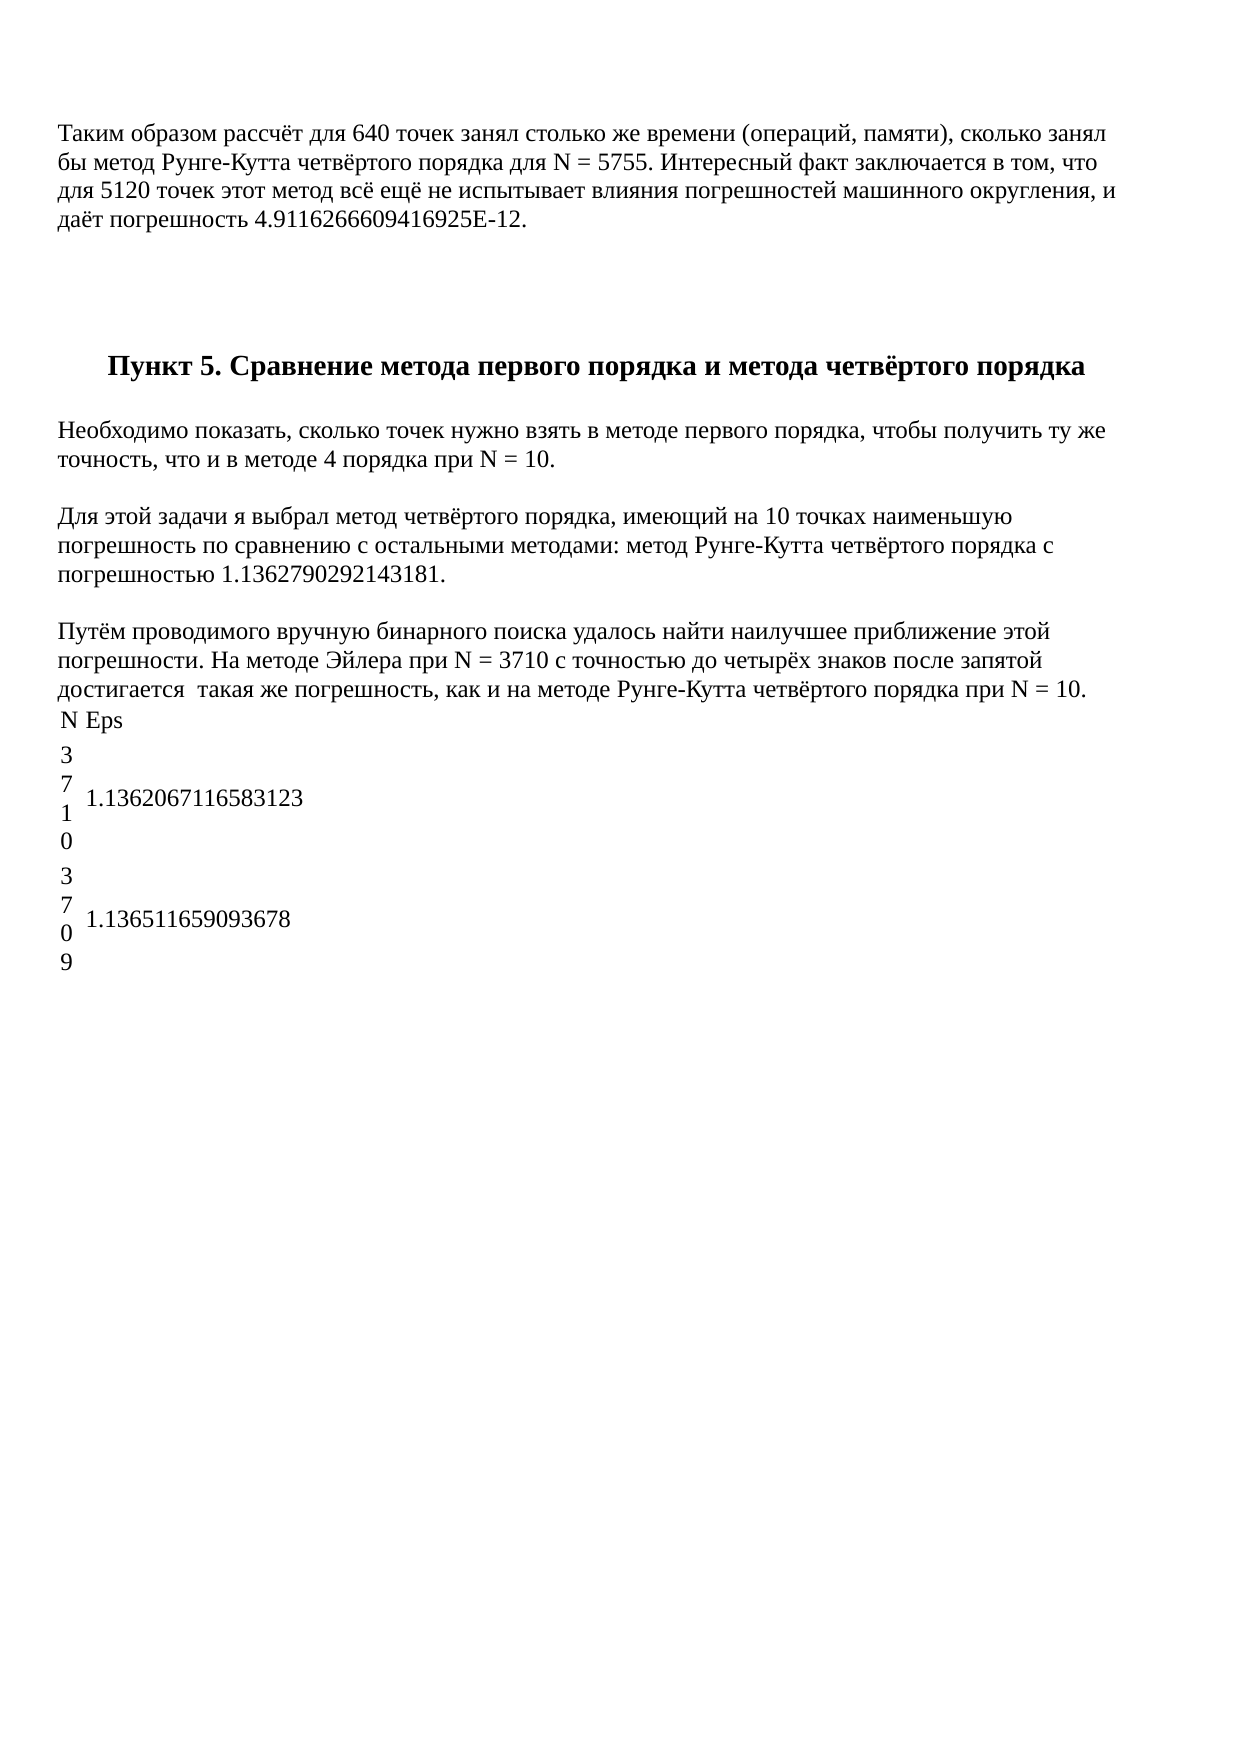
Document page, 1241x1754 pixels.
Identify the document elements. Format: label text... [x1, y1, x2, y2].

table_header Eps [83, 703, 460, 737]
table_cell 1.1362067116583123 [83, 737, 460, 858]
table_cell 3710 [57, 737, 82, 858]
table_header N [57, 703, 82, 737]
table_cell 1.136511659093678 [83, 858, 460, 979]
text Пункт 5. Сравнение метода первого порядка и метода четвёртого порядка [57, 348, 1122, 382]
text Для этой задачи я выбрал метод четвёртого порядка, имеющий на 10 точках наименьшую погрешность по сравнению с остальными методами: метод Рунге-Кутта четвёртого порядка с погрешностью 1.1362790292143181. [57, 501, 1122, 588]
table_cell 3709 [57, 858, 82, 979]
text Необходимо показать, сколько точек нужно взять в методе первого порядка, чтобы получить ту же точность, что и в методе 4 порядка при N = 10. [57, 415, 1122, 473]
text Путём проводимого вручную бинарного поиска удалось найти наилучшее приближение этой погрешности. На методе Эйлера при N = 3710 с точностью до четырёх знаков после запятой достигается такая же погрешность, как и на методе Рунге-Кутта четвёртого порядка при N = 10. [57, 616, 1122, 703]
text Таким образом рассчёт для 640 точек занял столько же времени (операций, памяти), сколько занял бы метод Рунге-Кутта четвёртого порядка для N = 5755. Интересный факт заключается в том, что для 5120 точек этот метод всё ещё не испытывает влияния погрешностей машинного округления, и даёт погрешность 4.9116266609416925E-12. [57, 118, 1122, 233]
